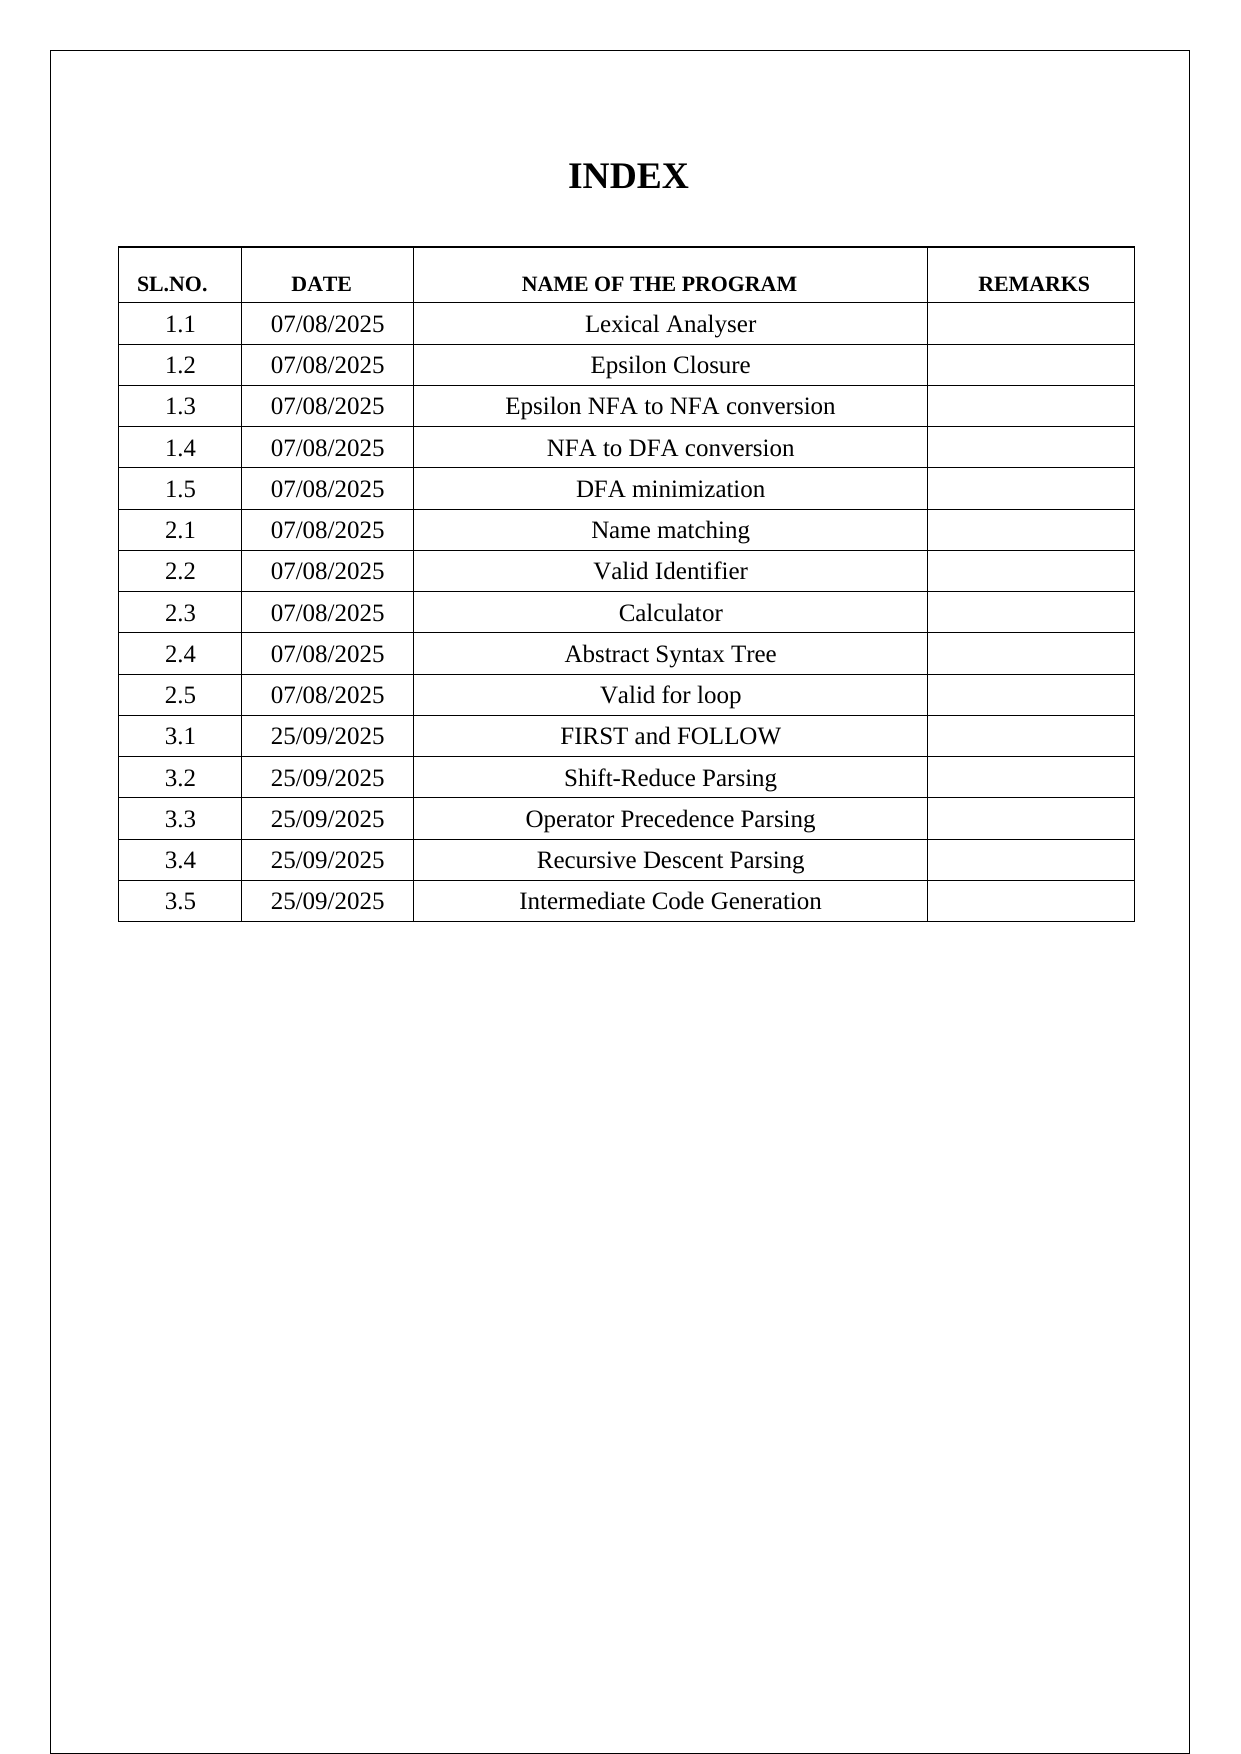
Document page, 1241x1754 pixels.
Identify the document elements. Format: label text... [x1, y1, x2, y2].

table_cell Name matching [414, 510, 927, 550]
table_cell 2.2 [119, 551, 241, 591]
table_cell [928, 675, 1134, 715]
table_cell [928, 592, 1134, 632]
table_cell 07/08/2025 [242, 468, 413, 508]
table_cell [928, 510, 1134, 550]
table_cell 3.5 [119, 881, 241, 921]
table_cell [928, 386, 1134, 426]
table_cell [928, 798, 1134, 838]
table_cell Valid for loop [414, 675, 927, 715]
table_cell Valid Identifier [414, 551, 927, 591]
table_cell 07/08/2025 [242, 592, 413, 632]
table_cell 25/09/2025 [242, 840, 413, 880]
table_cell 25/09/2025 [242, 716, 413, 756]
table_cell 2.5 [119, 675, 241, 715]
table_cell 2.1 [119, 510, 241, 550]
table_cell [928, 757, 1134, 797]
table_cell [928, 468, 1134, 508]
table_cell DFA minimization [414, 468, 927, 508]
table_cell 1.1 [119, 303, 241, 343]
table_cell [928, 840, 1134, 880]
text INDEX [119, 154, 1137, 197]
table_cell 1.3 [119, 386, 241, 426]
table_cell [928, 716, 1134, 756]
table_cell [928, 881, 1134, 921]
table_header NAME OF THE PROGRAM [414, 248, 927, 302]
table_cell 07/08/2025 [242, 551, 413, 591]
table_header DATE [242, 248, 413, 302]
table_cell 07/08/2025 [242, 633, 413, 673]
table_cell [928, 345, 1134, 385]
table_cell 07/08/2025 [242, 510, 413, 550]
table_cell 25/09/2025 [242, 798, 413, 838]
table_cell Recursive Descent Parsing [414, 840, 927, 880]
table_cell 07/08/2025 [242, 675, 413, 715]
table_cell FIRST and FOLLOW [414, 716, 927, 756]
table_header REMARKS [928, 248, 1134, 302]
table_cell 07/08/2025 [242, 427, 413, 467]
table_cell [928, 303, 1134, 343]
table_cell [928, 427, 1134, 467]
table_cell 07/08/2025 [242, 303, 413, 343]
table_cell 3.1 [119, 716, 241, 756]
table_cell 1.5 [119, 468, 241, 508]
table_cell 07/08/2025 [242, 345, 413, 385]
table_cell 1.4 [119, 427, 241, 467]
table_cell Calculator [414, 592, 927, 632]
table_cell Lexical Analyser [414, 303, 927, 343]
table_cell 25/09/2025 [242, 881, 413, 921]
table_cell 3.3 [119, 798, 241, 838]
table_cell Abstract Syntax Tree [414, 633, 927, 673]
table_cell [928, 633, 1134, 673]
table_cell Shift-Reduce Parsing [414, 757, 927, 797]
table_cell 2.4 [119, 633, 241, 673]
table_cell 07/08/2025 [242, 386, 413, 426]
table_cell 1.2 [119, 345, 241, 385]
table_cell 3.4 [119, 840, 241, 880]
table_cell NFA to DFA conversion [414, 427, 927, 467]
table_cell 3.2 [119, 757, 241, 797]
table_cell Intermediate Code Generation [414, 881, 927, 921]
table_cell Epsilon Closure [414, 345, 927, 385]
table_cell 25/09/2025 [242, 757, 413, 797]
table_cell [928, 551, 1134, 591]
table_cell Epsilon NFA to NFA conversion [414, 386, 927, 426]
table_cell 2.3 [119, 592, 241, 632]
table_cell Operator Precedence Parsing [414, 798, 927, 838]
table_header SL.NO. [119, 248, 241, 302]
